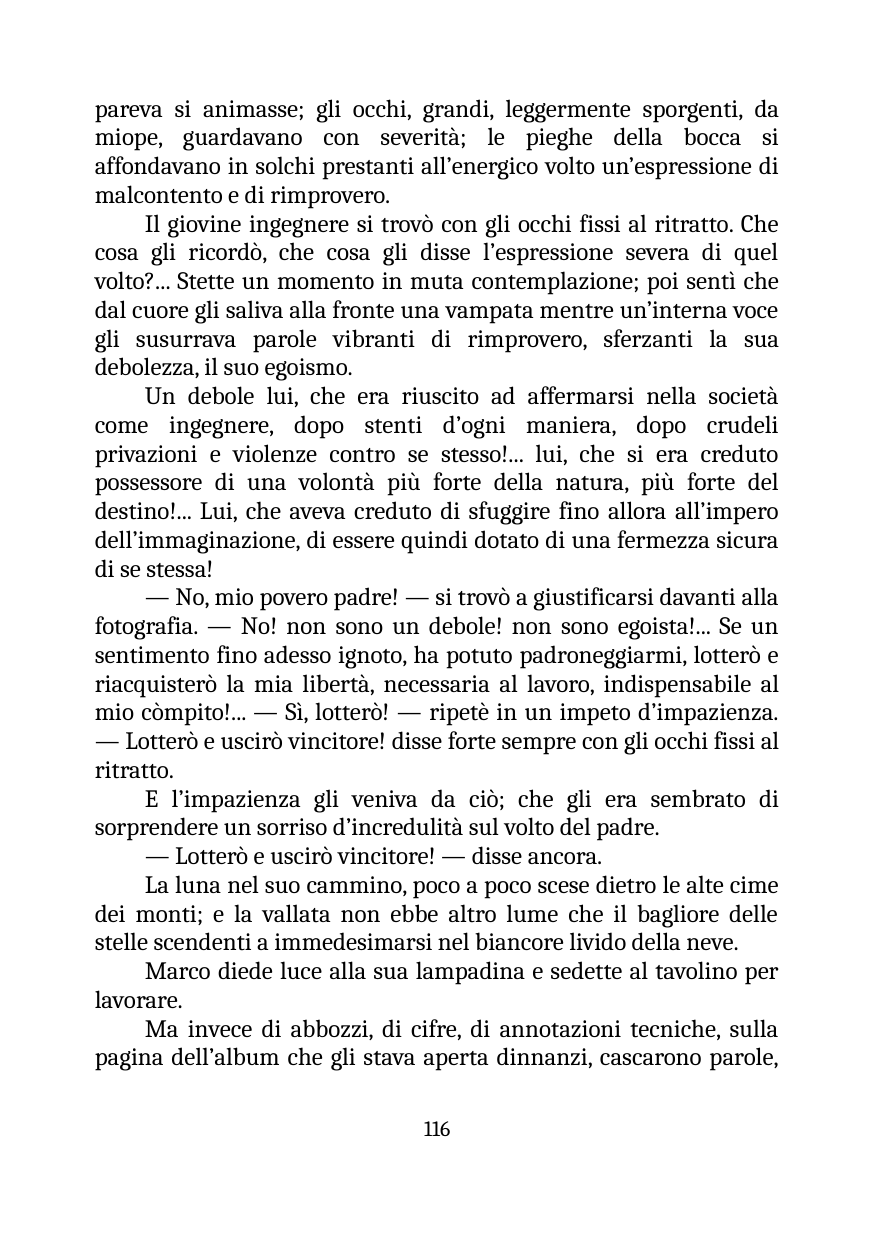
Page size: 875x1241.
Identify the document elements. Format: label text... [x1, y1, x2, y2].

text pareva si animasse; gli occhi, grandi, leggermente sporgenti, da miope, guardavano con severità; le pieghe della bocca si affondavano in solchi prestanti all’energico volto un’espressione di malcontento e di rimprovero. [94, 94, 779, 209]
text Il giovine ingegnere si trovò con gli occhi fissi al ritratto. Che cosa gli ricordò, che cosa gli disse l’espressione severa di quel volto?... Stette un momento in muta contemplazione; poi sentì che dal cuore gli saliva alla fronte una vampata mentre un’interna voce gli susurrava parole vibranti di rimprovero, sferzanti la sua debolezza, il suo egoismo. [94, 209, 779, 382]
text — Lotterò e uscirò vincitore! — disse ancora. [94, 842, 779, 871]
text La luna nel suo cammino, poco a poco scese dietro le alte cime dei monti; e la vallata non ebbe altro lume che il bagliore delle stelle scendenti a immedesimarsi nel biancore livido della neve. [94, 871, 779, 957]
text Un debole lui, che era riuscito ad affermarsi nella società come ingegnere, dopo stenti d’ogni maniera, dopo crudeli privazioni e violenze contro se stesso!... lui, che si era creduto possessore di una volontà più forte della natura, più forte del destino!... Lui, che aveva creduto di sfuggire fino allora all’impero dell’immaginazione, di essere quindi dotato di una fermezza sicura di se stessa! [94, 382, 779, 583]
text Marco diede luce alla sua lampadina e sedette al tavolino per lavorare. [94, 957, 779, 1014]
text — No, mio povero padre! — si trovò a giustificarsi davanti alla fotografia. — No! non sono un debole! non sono egoista!... Se un sentimento fino adesso ignoto, ha potuto padroneggiarmi, lotterò e riacquisterò la mia libertà, necessaria al lavoro, indispensabile al mio còmpito!... — Sì, lotterò! — ripetè in un impeto d’impazienza. — Lotterò e uscirò vincitore! disse forte sempre con gli occhi fissi al ritratto. [94, 583, 779, 784]
text Ma invece di abbozzi, di cifre, di annotazioni tecniche, sulla pagina dell’album che gli stava aperta dinnanzi, cascarono parole, [94, 1014, 779, 1072]
text E l’impazienza gli veniva da ciò; che gli era sembrato di sorprendere un sorriso d’incredulità sul volto del padre. [94, 784, 779, 842]
